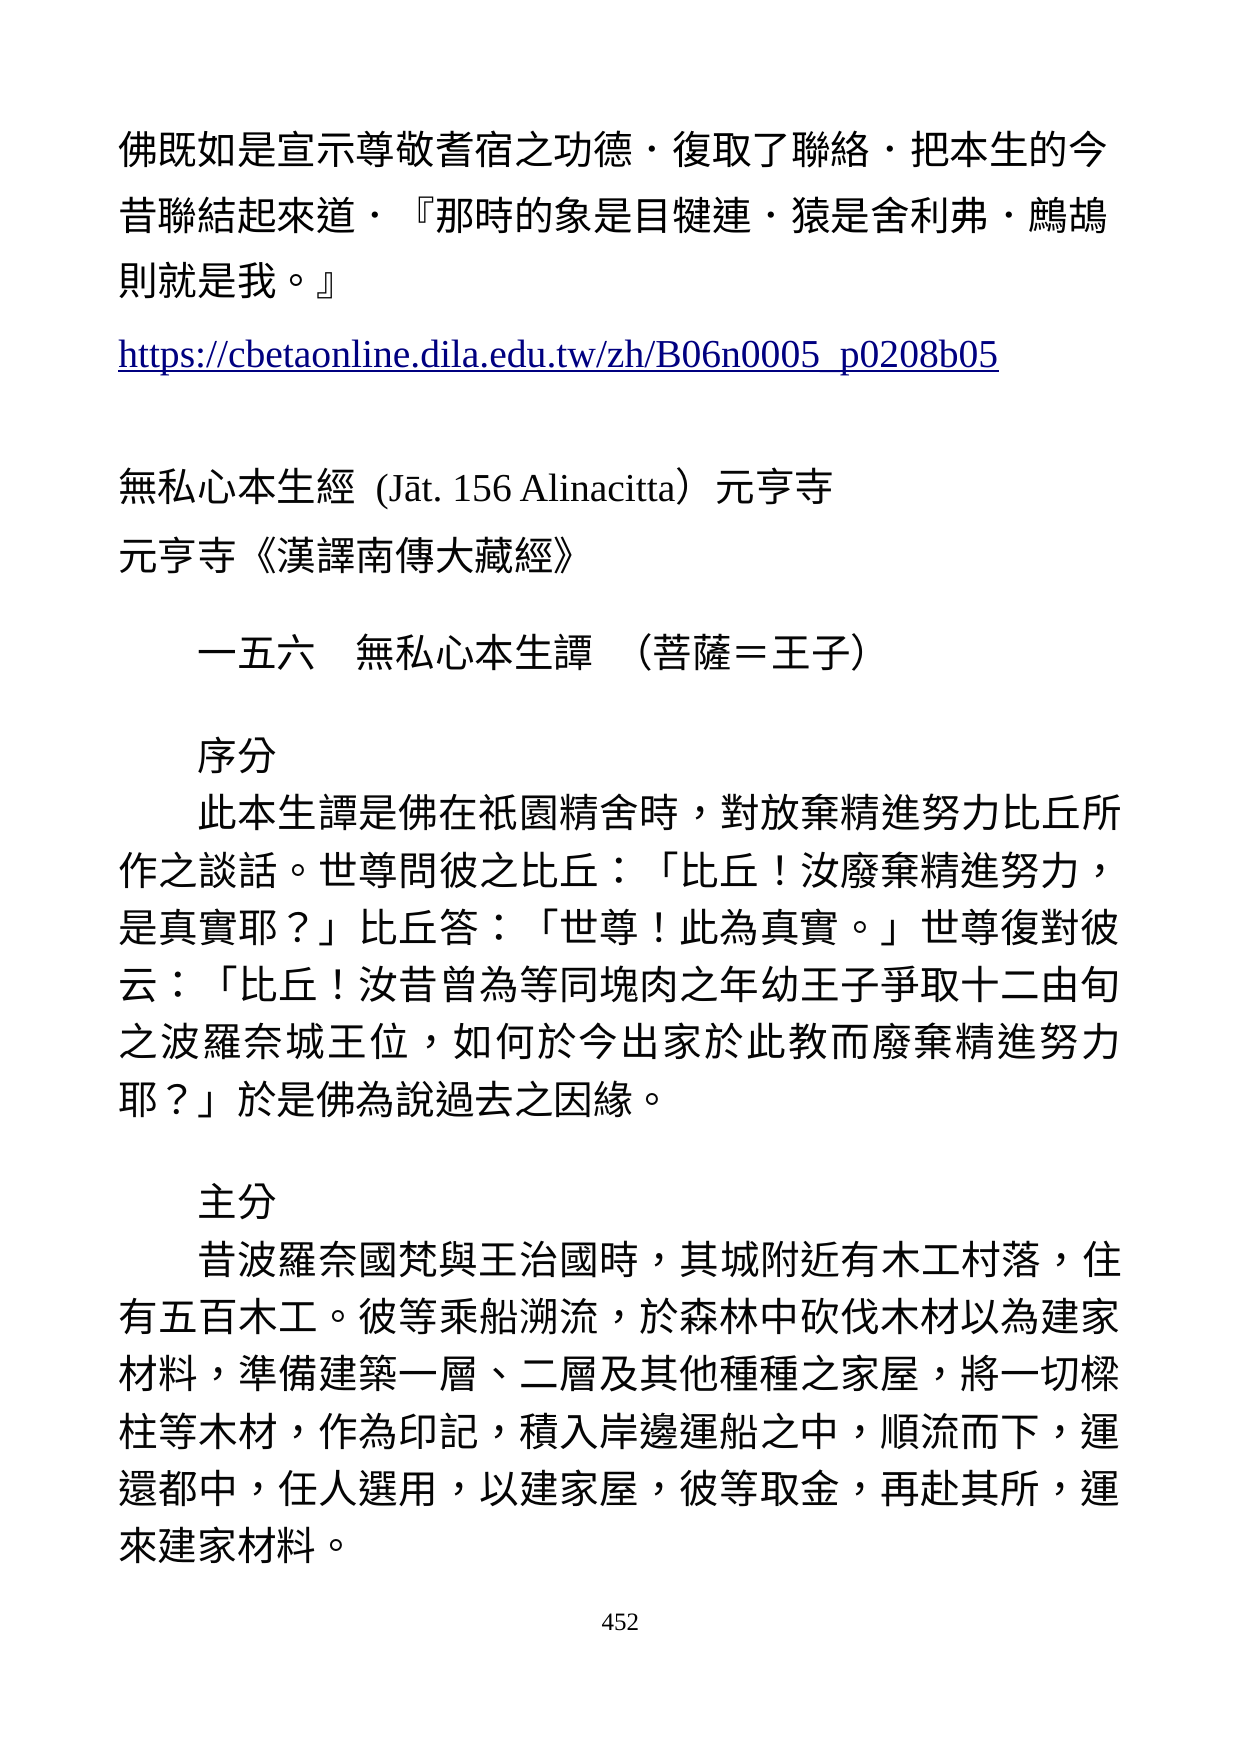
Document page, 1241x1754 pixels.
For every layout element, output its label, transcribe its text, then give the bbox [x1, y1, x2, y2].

text 序分 [118, 724, 1122, 782]
text 昔波羅奈國梵與王治國時，其城附近有木工村落，住有五百木工。彼等乘船溯流，於森林中砍伐木材以為建家材料，準備建築一層、二層及其他種種之家屋，將一切樑柱等木材，作為印記，積入岸邊運船之中，順流而下，運還都中，任人選用，以建家屋，彼等取金，再赴其所，運來建家材料。 [118, 1228, 1122, 1572]
text 元亨寺《漢譯南傳大藏經》 [118, 525, 1122, 582]
text https://cbetaonline.dila.edu.tw/zh/B06n0005_p0208b05 [118, 330, 1122, 376]
text 此本生譚是佛在祇園精舍時，對放棄精進努力比丘所作之談話。世尊問彼之比丘：「比丘！汝廢棄精進努力，是真實耶？」比丘答：「世尊！此為真實。」世尊復對彼云：「比丘！汝昔曾為等同塊肉之年幼王子爭取十二由旬之波羅奈城王位，如何於今出家於此教而廢棄精進努力耶？」於是佛為說過去之因緣。 [118, 782, 1122, 1125]
text 佛既如是宣示尊敬耆宿之功德．復取了聯絡．把本生的今昔聯結起來道．『那時的象是目犍連．猿是舍利弗．鷓鴣則就是我。』 [118, 118, 1122, 307]
text 主分 [118, 1171, 1122, 1228]
text 一五六 無私心本生譚 （菩薩＝王子） [118, 622, 1122, 679]
subtitle 無私心本生經 (Jāt. 156 Alinacitta）元亨寺 [118, 455, 1122, 512]
